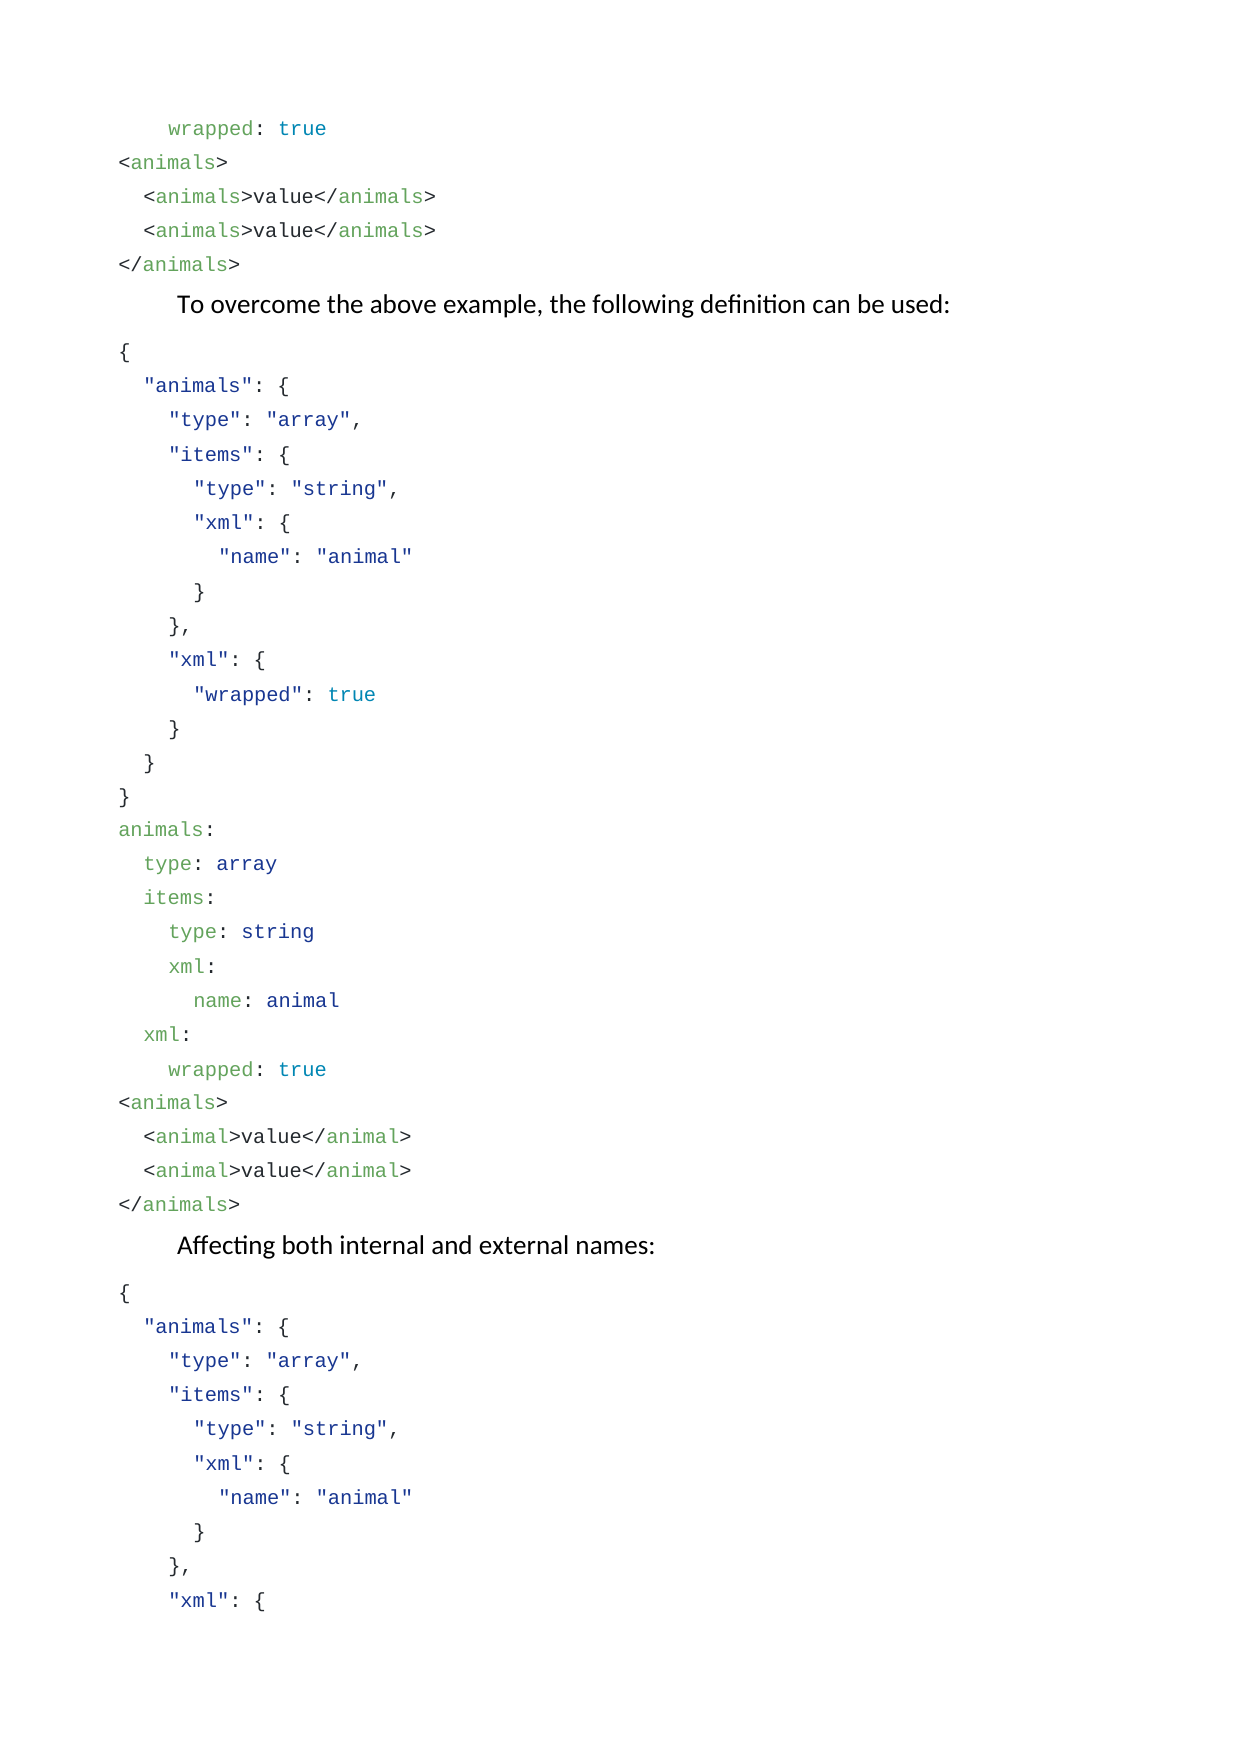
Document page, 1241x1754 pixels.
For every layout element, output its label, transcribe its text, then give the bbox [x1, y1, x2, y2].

text }, [118, 1556, 1122, 1579]
text <animal>value</animal> [118, 1126, 1122, 1150]
text } [118, 786, 1122, 809]
text "items": { [118, 1384, 1122, 1408]
text { [118, 1282, 1122, 1305]
text } [118, 718, 1122, 741]
text <animals>value</animals> [118, 186, 1122, 209]
text <animal>value</animal> [118, 1161, 1122, 1184]
text "type": "string", [118, 478, 1122, 502]
text { [118, 342, 1122, 365]
text "xml": { [118, 1590, 1122, 1613]
text animals: [118, 820, 1122, 843]
text </animals> [118, 254, 1122, 277]
text type: string [118, 922, 1122, 945]
text To overcome the above example, the following definition can be used: [177, 288, 1122, 321]
text "wrapped": true [118, 683, 1122, 707]
text name: animal [118, 990, 1122, 1014]
text "animals": { [118, 1316, 1122, 1339]
text wrapped: true [118, 118, 1122, 142]
text "xml": { [118, 649, 1122, 673]
text wrapped: true [118, 1059, 1122, 1082]
text "type": "array", [118, 1350, 1122, 1373]
text } [118, 581, 1122, 604]
text <animals> [118, 152, 1122, 175]
text "animals": { [118, 375, 1122, 399]
text <animals> [118, 1093, 1122, 1116]
text Affecting both internal and external names: [177, 1228, 1122, 1261]
text "items": { [118, 444, 1122, 467]
text } [118, 1521, 1122, 1545]
text <animals>value</animals> [118, 220, 1122, 244]
text items: [118, 887, 1122, 911]
text </animals> [118, 1195, 1122, 1218]
text "xml": { [118, 512, 1122, 536]
text }, [118, 615, 1122, 639]
text "type": "array", [118, 409, 1122, 433]
text "name": "animal" [118, 1487, 1122, 1511]
text "name": "animal" [118, 546, 1122, 570]
text xml: [118, 1024, 1122, 1048]
text } [118, 752, 1122, 776]
text "type": "string", [118, 1418, 1122, 1442]
text "xml": { [118, 1453, 1122, 1476]
text type: array [118, 853, 1122, 877]
text xml: [118, 956, 1122, 979]
